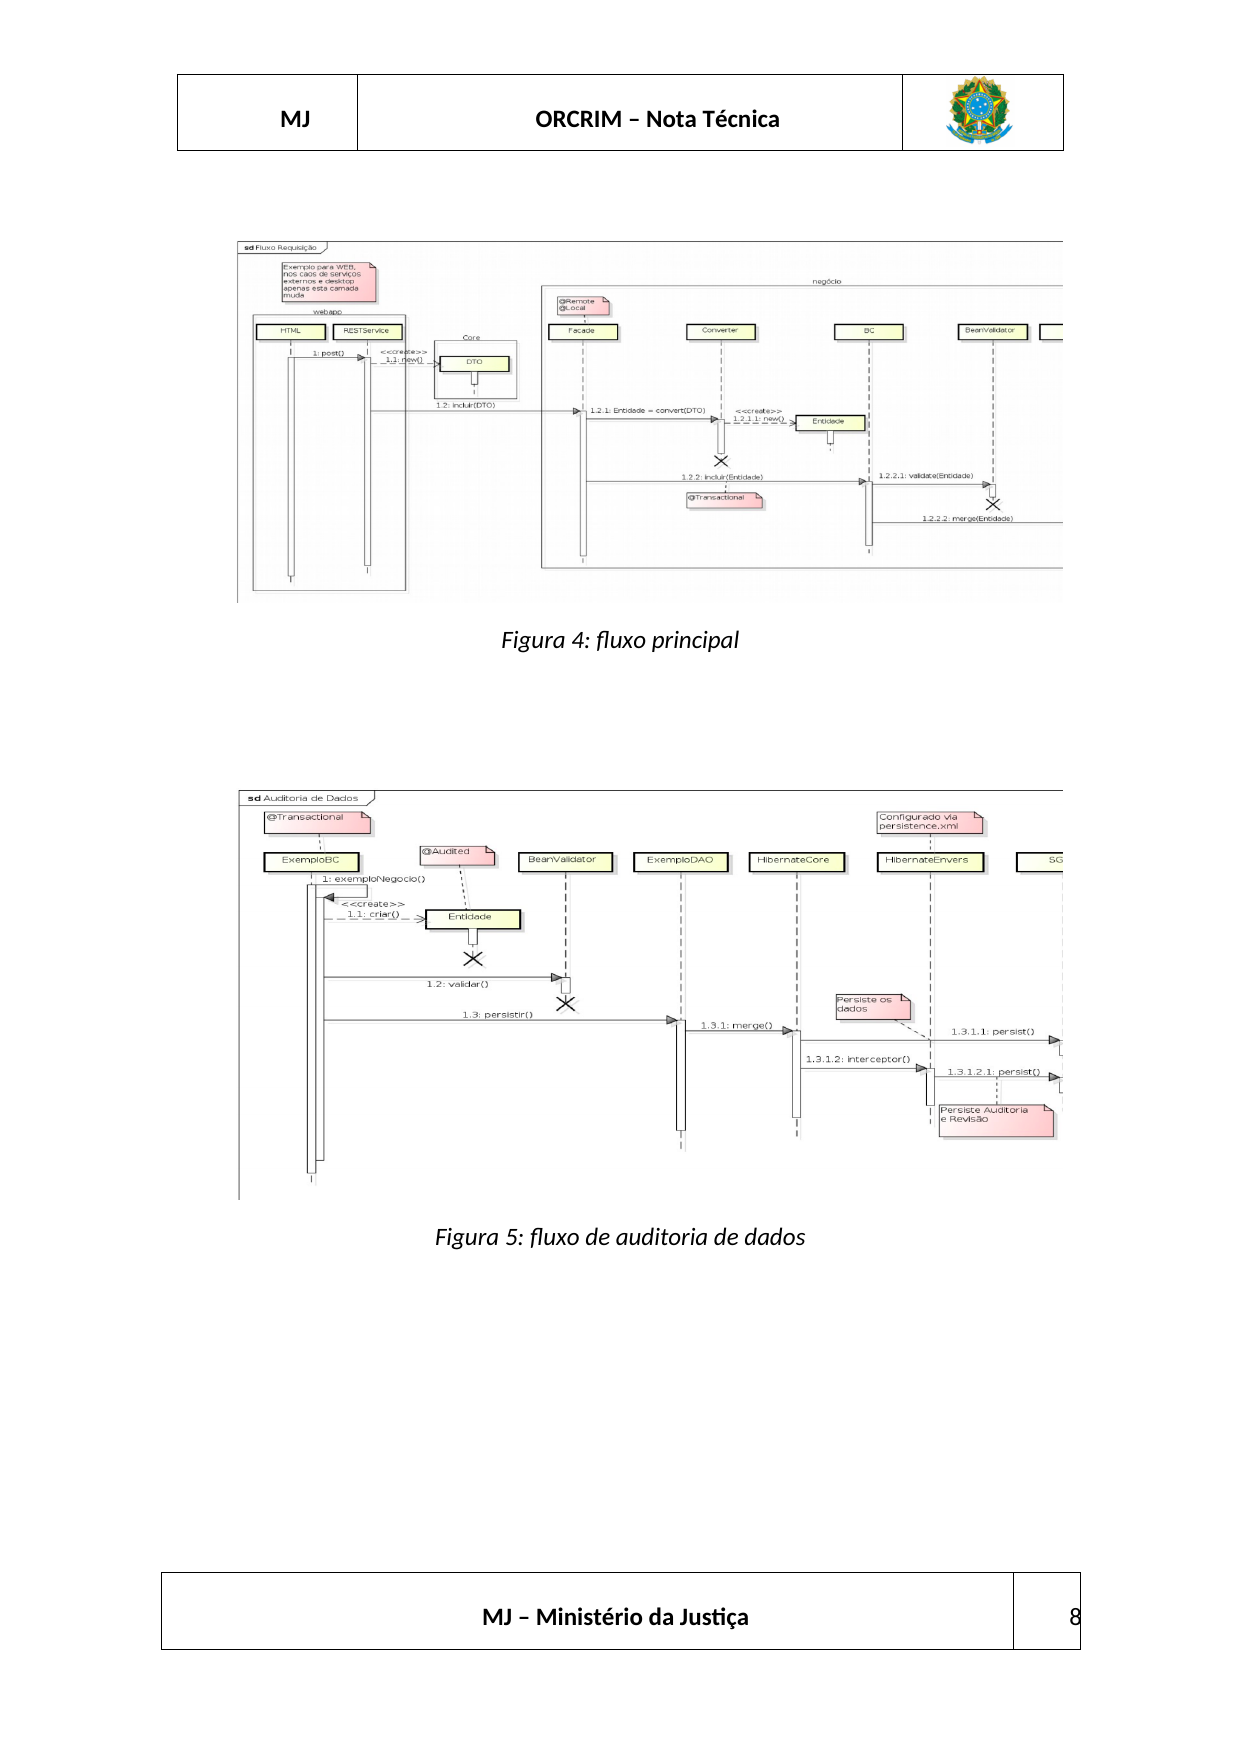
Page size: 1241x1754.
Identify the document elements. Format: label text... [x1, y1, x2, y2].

picture [236, 788, 1063, 1200]
picture [944, 75, 1020, 149]
picture [236, 240, 1063, 603]
text Figura 5: fluxo de auditoria de dados [177, 1200, 1063, 1251]
text Figura 4: fluxo principal [177, 603, 1063, 654]
